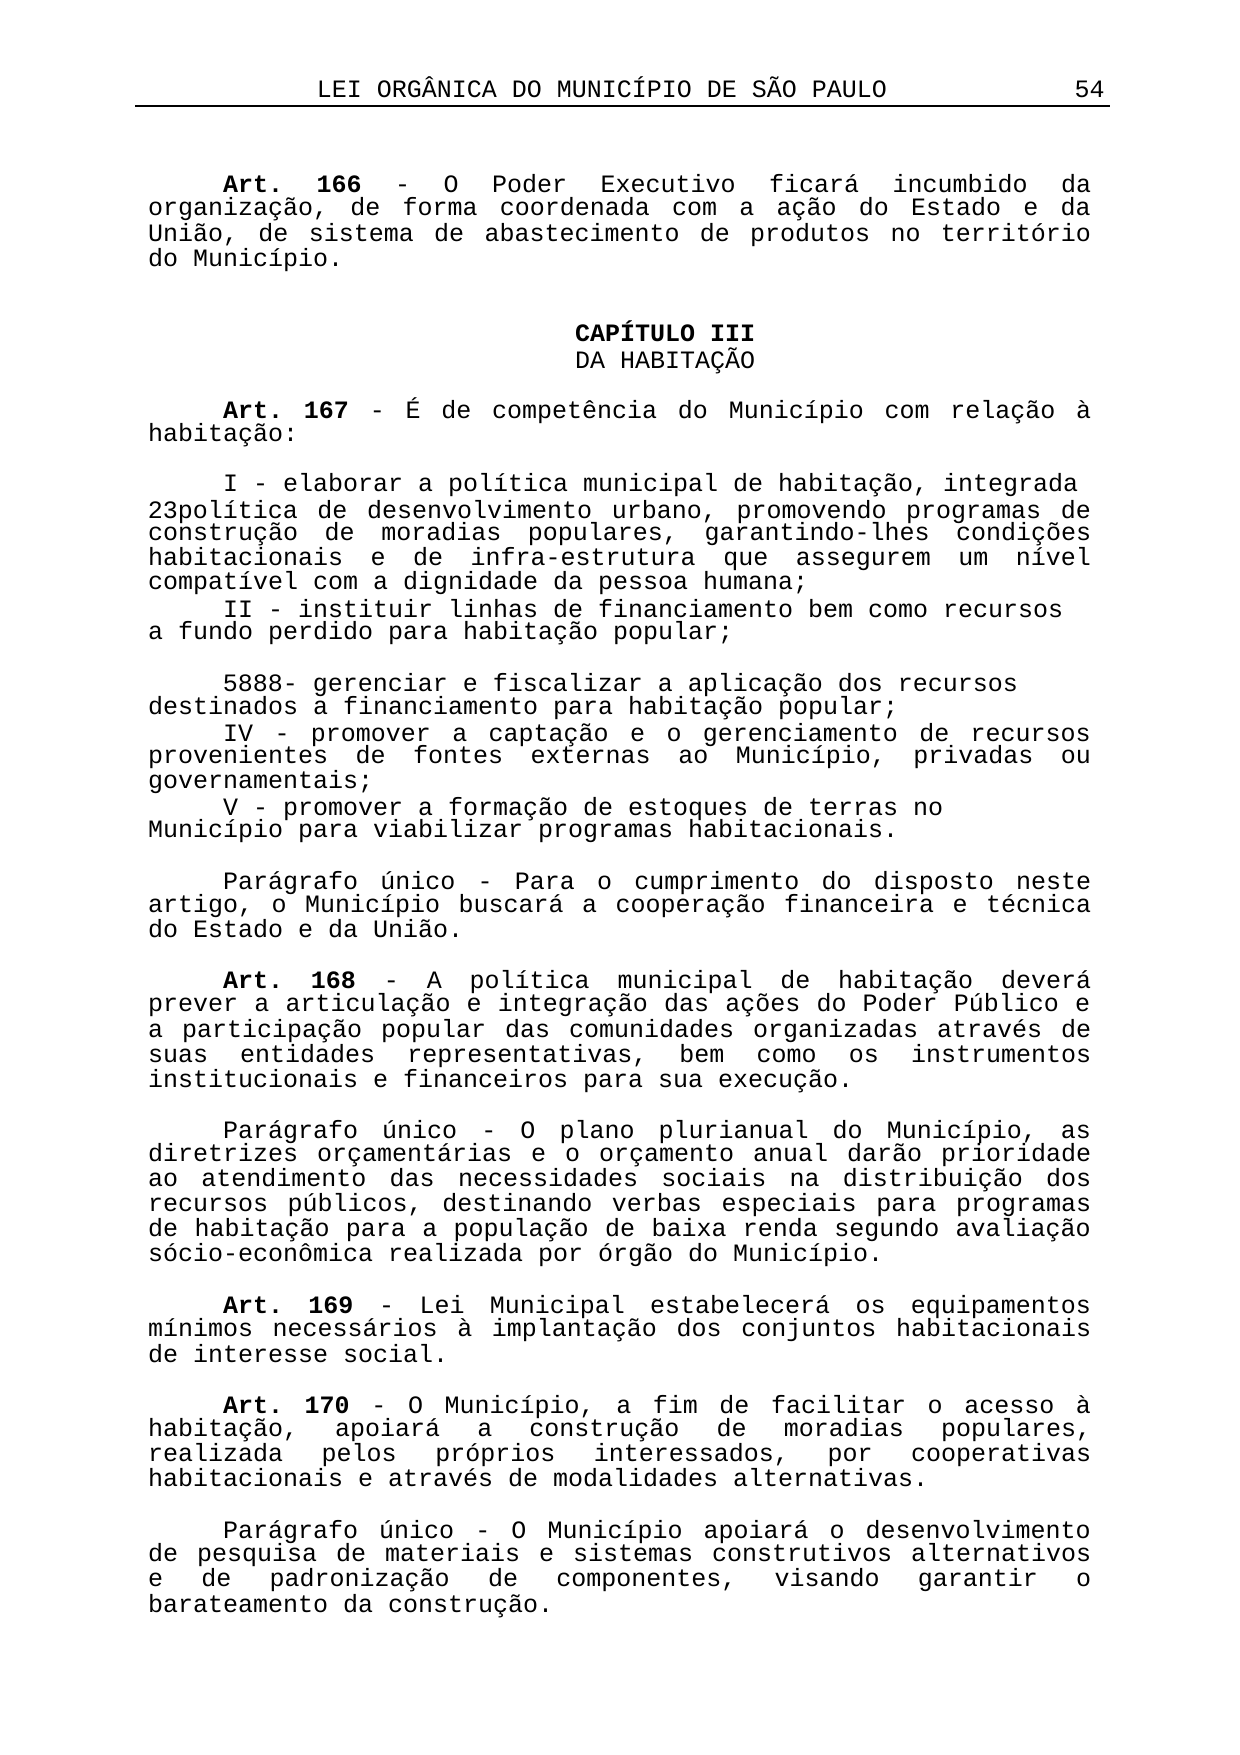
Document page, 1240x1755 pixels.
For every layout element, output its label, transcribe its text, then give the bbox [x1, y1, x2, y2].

text I - elaborar a política municipal de habitação, integrada [223, 470, 1110, 499]
text Art. 166 - O Poder Executivo ficará incumbido da organização, de forma coordenada com a ação do Estado e da União, de sistema de abastecimento de produtos no território do Município. [148, 173, 1091, 274]
text II - instituir linhas de financiamento bem como recursos a fundo perdido para habitação popular; [148, 598, 1091, 647]
text IV - promover a captação e o gerenciamento de recursos provenientes de fontes externas ao Município, privadas ou governamentais; [148, 722, 1091, 796]
table_header 54 [975, 65, 1110, 104]
text Art. 168 - A política municipal de habitação deverá prever a articulação e integração das ações do Poder Público e a participação popular das comunidades organizadas através de suas entidades representativas, bem como os instrumentos institucionais e financeiros para sua execução. [148, 969, 1091, 1095]
text CAPÍTULO III [575, 321, 1110, 349]
table_header LEI ORGÂNICA DO MUNICÍPIO DE SÃO PAULO [135, 65, 975, 104]
text Art. 170 - O Município, a fim de facilitar o acesso à habitação, apoiará a construção de moradias populares, realizada pelos próprios interessados, por cooperativas habitacionais e através de modalidades alternativas. [148, 1393, 1091, 1494]
list - gerenciar e fiscalizar a aplicação dos recursos destinados a financiamento para habitação popular; [148, 671, 1091, 722]
text Parágrafo único - O plano plurianual do Município, as diretrizes orçamentárias e o orçamento anual darão prioridade ao atendimento das necessidades sociais na distribuição dos recursos públicos, destinando verbas especiais para programas de habitação para a população de baixa renda segundo avaliação sócio-econômica realizada por órgão do Município. [148, 1119, 1091, 1269]
text DA HABITAÇÃO [575, 349, 1110, 374]
text Parágrafo único - O Município apoiará o desenvolvimento de pesquisa de materiais e sistemas construtivos alternativos e de padronização de componentes, visando garantir o barateamento da construção. [148, 1518, 1091, 1620]
text Parágrafo único - Para o cumprimento do disposto neste artigo, o Município buscará a cooperação financeira e técnica do Estado e da União. [148, 869, 1091, 945]
text Art. 167 - É de competência do Município com relação à habitação: [148, 398, 1091, 449]
text V - promover a formação de estoques de terras no Município para viabilizar programas habitacionais. [148, 796, 1091, 845]
text Art. 169 - Lei Municipal estabelecerá os equipamentos mínimos necessários à implantação dos conjuntos habitacionais de interesse social. [148, 1293, 1091, 1369]
list política de desenvolvimento urbano, promovendo programas de construção de moradias populares, garantindo-lhes condições habitacionais e de infra-estrutura que assegurem um nível compatível com a dignidade da pessoa humana; [148, 499, 1091, 597]
